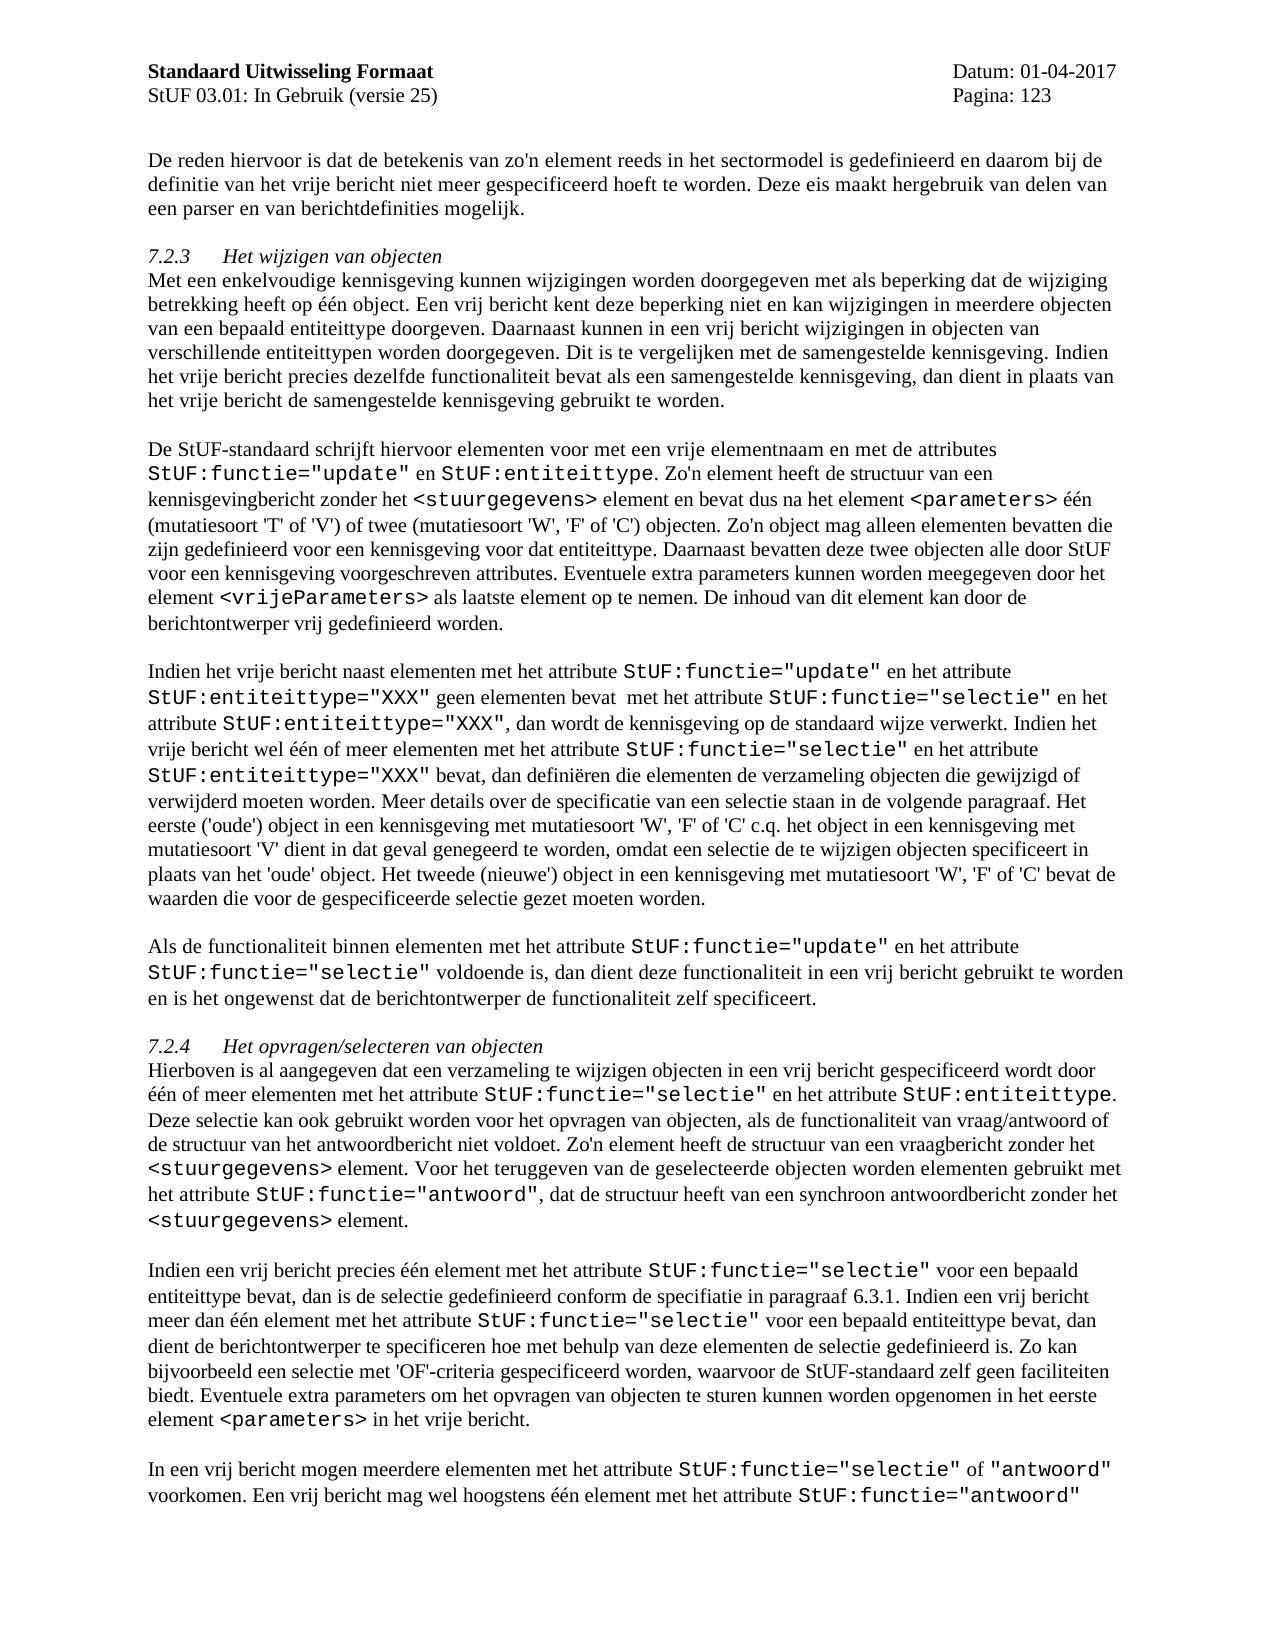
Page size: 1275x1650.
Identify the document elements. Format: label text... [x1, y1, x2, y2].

text Indien het vrije bericht naast elementen met het attribute StUF:functie="update" en het attribute StUF:entiteittype="XXX" geen elementen bevat met het attribute StUF:functie="selectie" en het attribute StUF:entiteittype="XXX", dan wordt de kennisgeving op de standaard wijze verwerkt. Indien het vrije bericht wel één of meer elementen met het attribute StUF:functie="selectie" en het attribute StUF:entiteittype="XXX" bevat, dan definiëren die elementen de verzameling objecten die gewijzigd of verwijderd moeten worden. Meer details over de specificatie van een selectie staan in de volgende paragraaf. Het eerste ('oude') object in een kennisgeving met mutatiesoort 'W', 'F' of 'C' c.q. het object in een kennisgeving met mutatiesoort 'V' dient in dat geval genegeerd te worden, omdat een selectie de te wijzigen objecten specificeert in plaats van het 'oude' object. Het tweede (nieuwe') object in een kennisgeving met mutatiesoort 'W', 'F' of 'C' bevat de waarden die voor de gespecificeerde selectie gezet moeten worden. [148, 659, 1127, 909]
text Hierboven is al aangegeven dat een verzameling te wijzigen objecten in een vrij bericht gespecificeerd wordt door één of meer elementen met het attribute StUF:functie="selectie" en het attribute StUF:entiteittype. Deze selectie kan ook gebruikt worden voor het opvragen van objecten, als de functionaliteit van vraag/antwoord of de structuur van het antwoordbericht niet voldoet. Zo'n element heeft de structuur van een vraagbericht zonder het <stuurgegevens> element. Voor het teruggeven van de geselecteerde objecten worden elementen gebruikt met het attribute StUF:functie="antwoord", dat de structuur heeft van een synchroon antwoordbericht zonder het <stuurgegevens> element. [148, 1058, 1127, 1234]
text Met een enkelvoudige kennisgeving kunnen wijzigingen worden doorgegeven met als beperking dat de wijziging betrekking heeft op één object. Een vrij bericht kent deze beperking niet en kan wijzigingen in meerdere objecten van een bepaald entiteittype doorgeven. Daarnaast kunnen in een vrij bericht wijzigingen in objecten van verschillende entiteittypen worden doorgegeven. Dit is te vergelijken met de samengestelde kennisgeving. Indien het vrije bericht precies dezelfde functionaliteit bevat als een samengestelde kennisgeving, dan dient in plaats van het vrije bericht de samengestelde kennisgeving gebruikt te worden. [148, 268, 1127, 412]
text Indien een vrij bericht precies één element met het attribute StUF:functie="selectie" voor een bepaald entiteittype bevat, dan is de selectie gedefinieerd conform de specifiatie in paragraaf 6.3.1. Indien een vrij bericht meer dan één element met het attribute StUF:functie="selectie" voor een bepaald entiteittype bevat, dan dient de berichtontwerper te specificeren hoe met behulp van deze elementen de selectie gedefinieerd is. Zo kan bijvoorbeeld een selectie met 'OF'-criteria gespecificeerd worden, waarvoor de StUF-standaard zelf geen faciliteiten biedt. Eventuele extra parameters om het opvragen van objecten te sturen kunnen worden opgenomen in het eerste element <parameters> in het vrije bericht. [148, 1258, 1127, 1433]
subtitle Het opvragen/selecteren van objecten [148, 1034, 1127, 1058]
text In een vrij bericht mogen meerdere elementen met het attribute StUF:functie="selectie" of "antwoord" voorkomen. Een vrij bericht mag wel hoogstens één element met het attribute StUF:functie="antwoord" [148, 1457, 1127, 1509]
subtitle Het wijzigen van objecten [148, 244, 1127, 268]
text De reden hiervoor is dat de betekenis van zo'n element reeds in het sectormodel is gedefinieerd en daarom bij de defi­nitie van het vrije bericht niet meer gespecificeerd hoeft te worden. Deze eis maakt hergebruik van delen van een parser en van berichtdefinities mogelijk. [148, 148, 1127, 220]
text Als de functionaliteit binnen elementen met het attribute StUF:functie="update" en het attribute StUF:functie="selectie" voldoende is, dan dient deze functionaliteit in een vrij bericht gebruikt te worden en is het ongewenst dat de berichtontwerper de functionaliteit zelf specificeert. [148, 933, 1127, 1010]
text De StUF-standaard schrijft hiervoor elementen voor met een vrije elementnaam en met de attributes StUF:functie="update" en StUF:entiteittype. Zo'n element heeft de structuur van een kennisgevingbericht zonder het <stuurgegevens> element en bevat dus na het element <parameters> één (mutatiesoort 'T' of 'V') of twee (mutatiesoort 'W', 'F' of 'C') objecten. Zo'n object mag alleen elementen bevatten die zijn gedefinieerd voor een kennisgeving voor dat entiteittype. Daarnaast bevatten deze twee objecten alle door StUF voor een kennisgeving voorgeschreven attributes. Eventuele extra parameters kunnen worden meegegeven door het element <vrijeParameters> als laatste element op te nemen. De inhoud van dit element kan door de berichtontwerper vrij gedefinieerd worden. [148, 436, 1127, 635]
